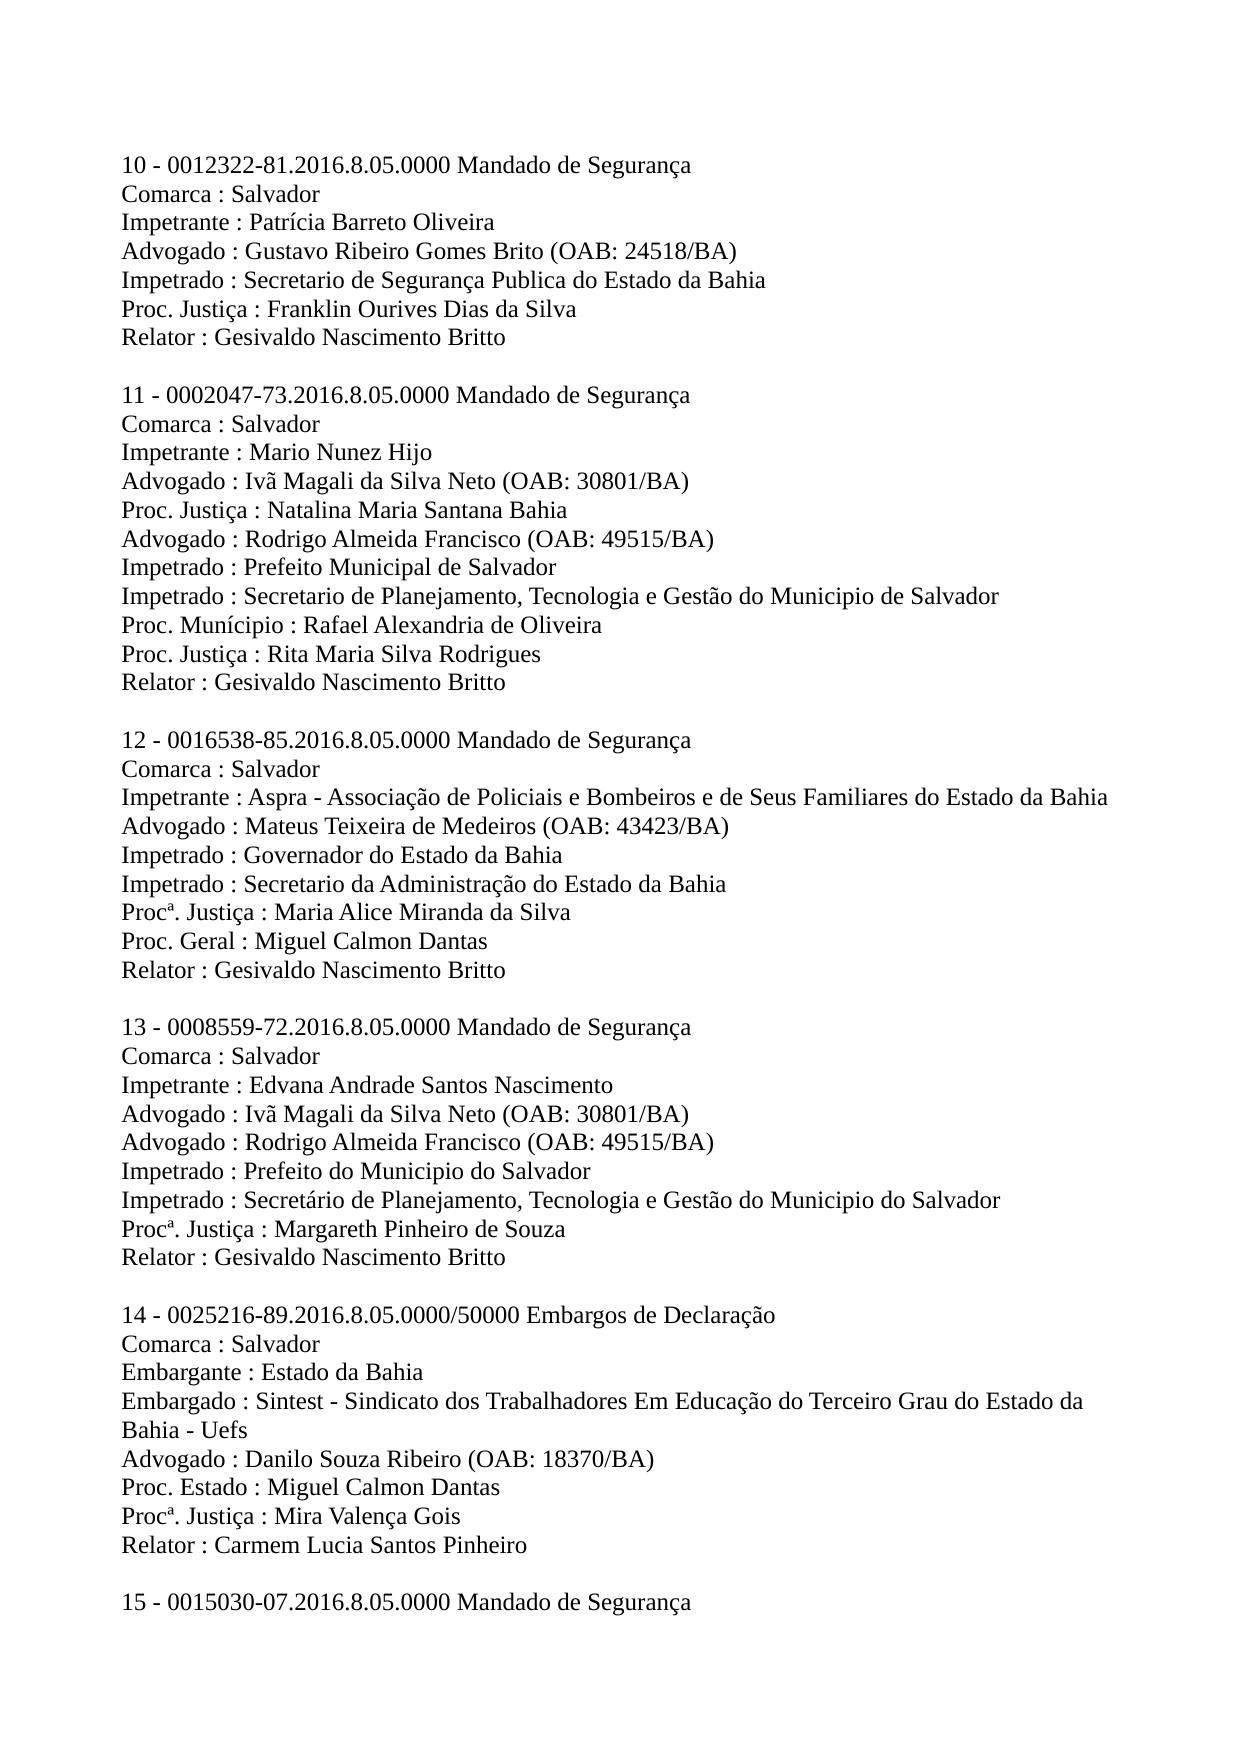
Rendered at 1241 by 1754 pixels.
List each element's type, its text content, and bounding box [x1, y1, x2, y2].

table_header 10 - 0012322-81.2016.8.05.0000 Mandado de Segurança Comarca : Salvador Impetrante : Patrícia Barreto Oliveira Advogado : Gustavo Ribeiro Gomes Brito (OAB: 24518/BA) Impetrado : Secretario de Segurança Publica do Estado da Bahia Proc. Justiça : Franklin Ourives Dias da Silva Relator : Gesivaldo Nascimento Britto 11 - 0002047-73.2016.8.05.0000 Mandado de Segurança Comarca : Salvador Impetrante : Mario Nunez Hijo Advogado : Ivã Magali da Silva Neto (OAB: 30801/BA) Proc. Justiça : Natalina Maria Santana Bahia Advogado : Rodrigo Almeida Francisco (OAB: 49515/BA) Impetrado : Prefeito Municipal de Salvador Impetrado : Secretario de Planejamento, Tecnologia e Gestão do Municipio de Salvador Proc. Munícipio : Rafael Alexandria de Oliveira Proc. Justiça : Rita Maria Silva Rodrigues Relator : Gesivaldo Nascimento Britto 12 - 0016538-85.2016.8.05.0000 Mandado de Segurança Comarca : Salvador Impetrante : Aspra - Associação de Policiais e Bombeiros e de Seus Familiares do Estado da Bahia Advogado : Mateus Teixeira de Medeiros (OAB: 43423/BA) Impetrado : Governador do Estado da Bahia Impetrado : Secretario da Administração do Estado da Bahia Procª. Justiça : Maria Alice Miranda da Silva Proc. Geral : Miguel Calmon Dantas Relator : Gesivaldo Nascimento Britto 13 - 0008559-72.2016.8.05.0000 Mandado de Segurança Comarca : Salvador Impetrante : Edvana Andrade Santos Nascimento Advogado : Ivã Magali da Silva Neto (OAB: 30801/BA) Advogado : Rodrigo Almeida Francisco (OAB: 49515/BA) Impetrado : Prefeito do Municipio do Salvador Impetrado : Secretário de Planejamento, Tecnologia e Gestão do Municipio do Salvador Procª. Justiça : Margareth Pinheiro de Souza Relator : Gesivaldo Nascimento Britto 14 - 0025216-89.2016.8.05.0000/50000 Embargos de Declaração Comarca : Salvador Embargante : Estado da Bahia Embargado : Sintest - Sindicato dos Trabalhadores Em Educação do Terceiro Grau do Estado da Bahia - Uefs Advogado : Danilo Souza Ribeiro (OAB: 18370/BA) Proc. Estado : Miguel Calmon Dantas Procª. Justiça : Mira Valença Gois Relator : Carmem Lucia Santos Pinheiro 15 - 0015030-07.2016.8.05.0000 Mandado de Segurança [118, 118, 1122, 1619]
